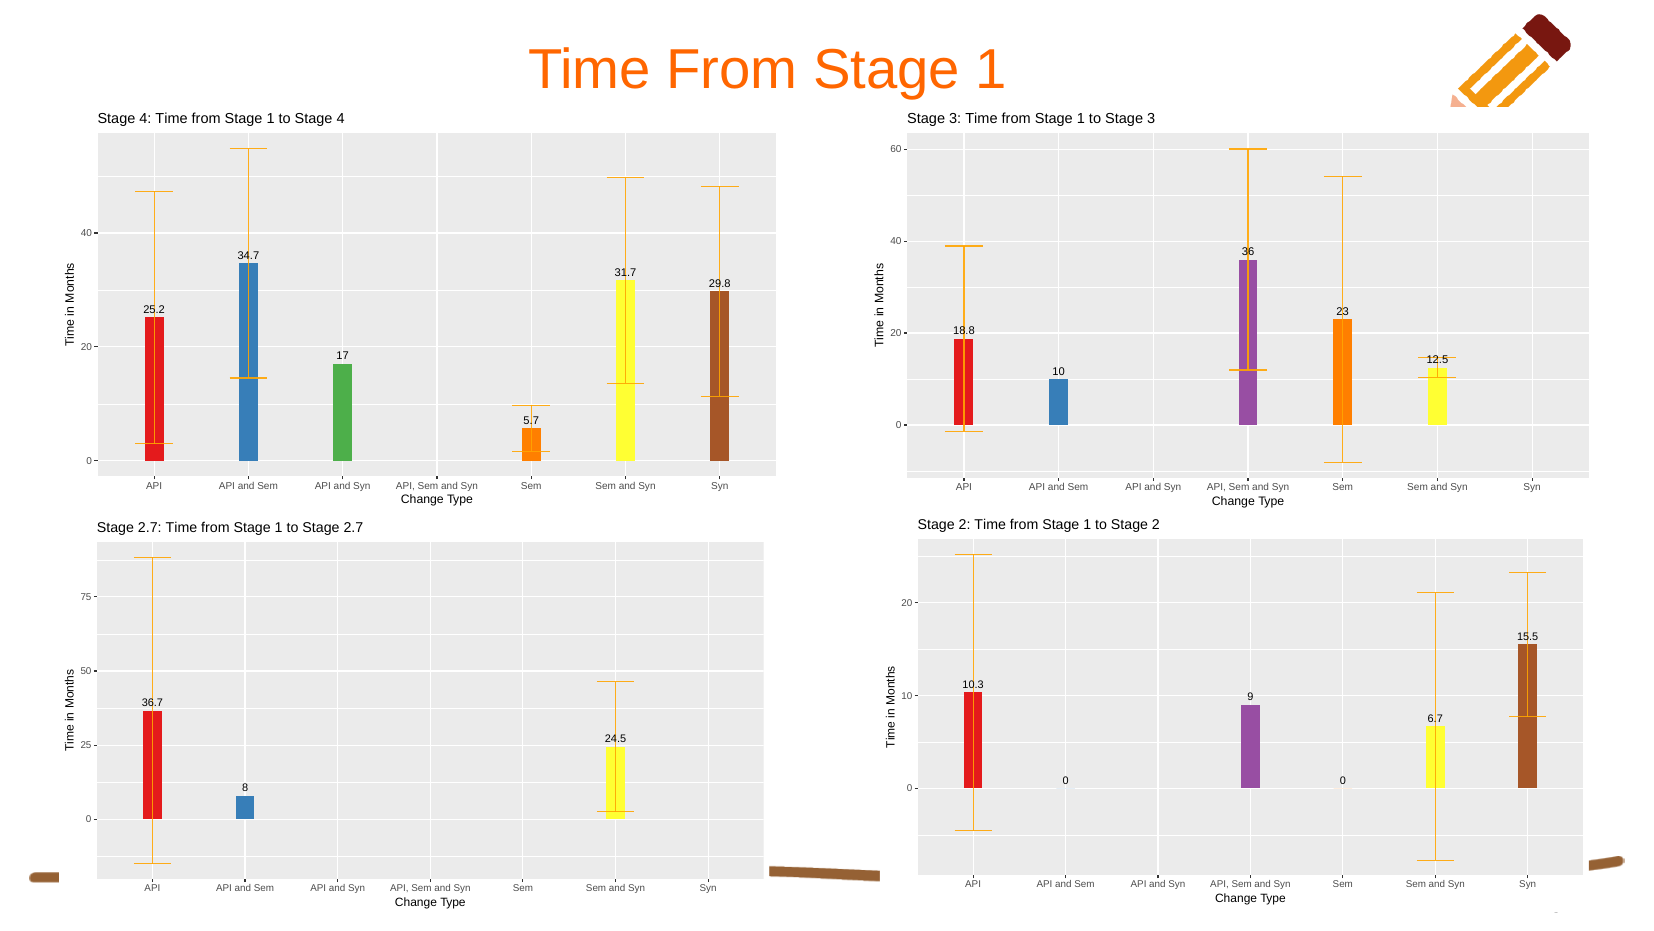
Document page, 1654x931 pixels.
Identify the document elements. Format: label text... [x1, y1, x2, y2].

picture [59, 107, 782, 514]
picture [29, 14, 1625, 916]
title Time From Stage 1 [88, 17, 1447, 122]
